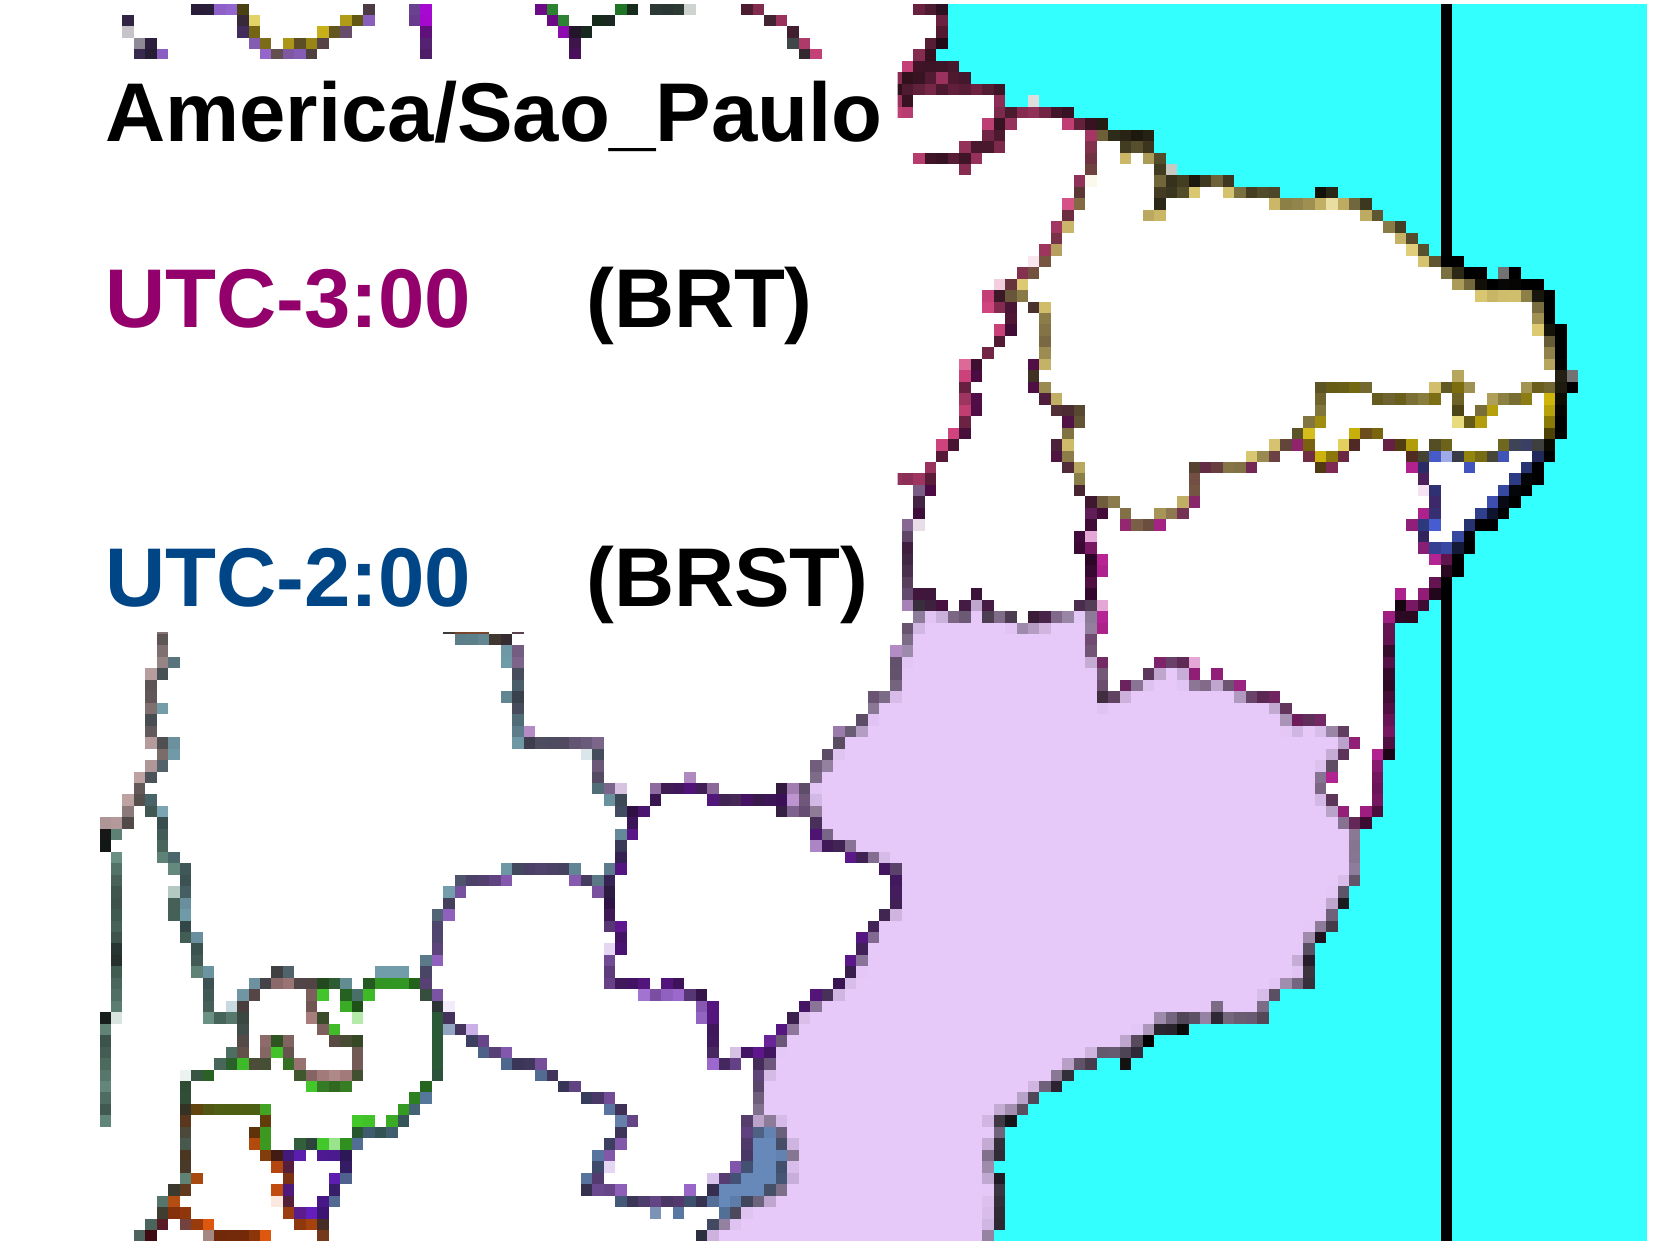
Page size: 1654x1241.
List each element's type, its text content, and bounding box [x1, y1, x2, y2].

text_box America/Sao_Paulo UTC-3:00 (BRT) UTC-2:00 (BRST) [91, 59, 898, 632]
picture [100, 4, 1654, 1241]
